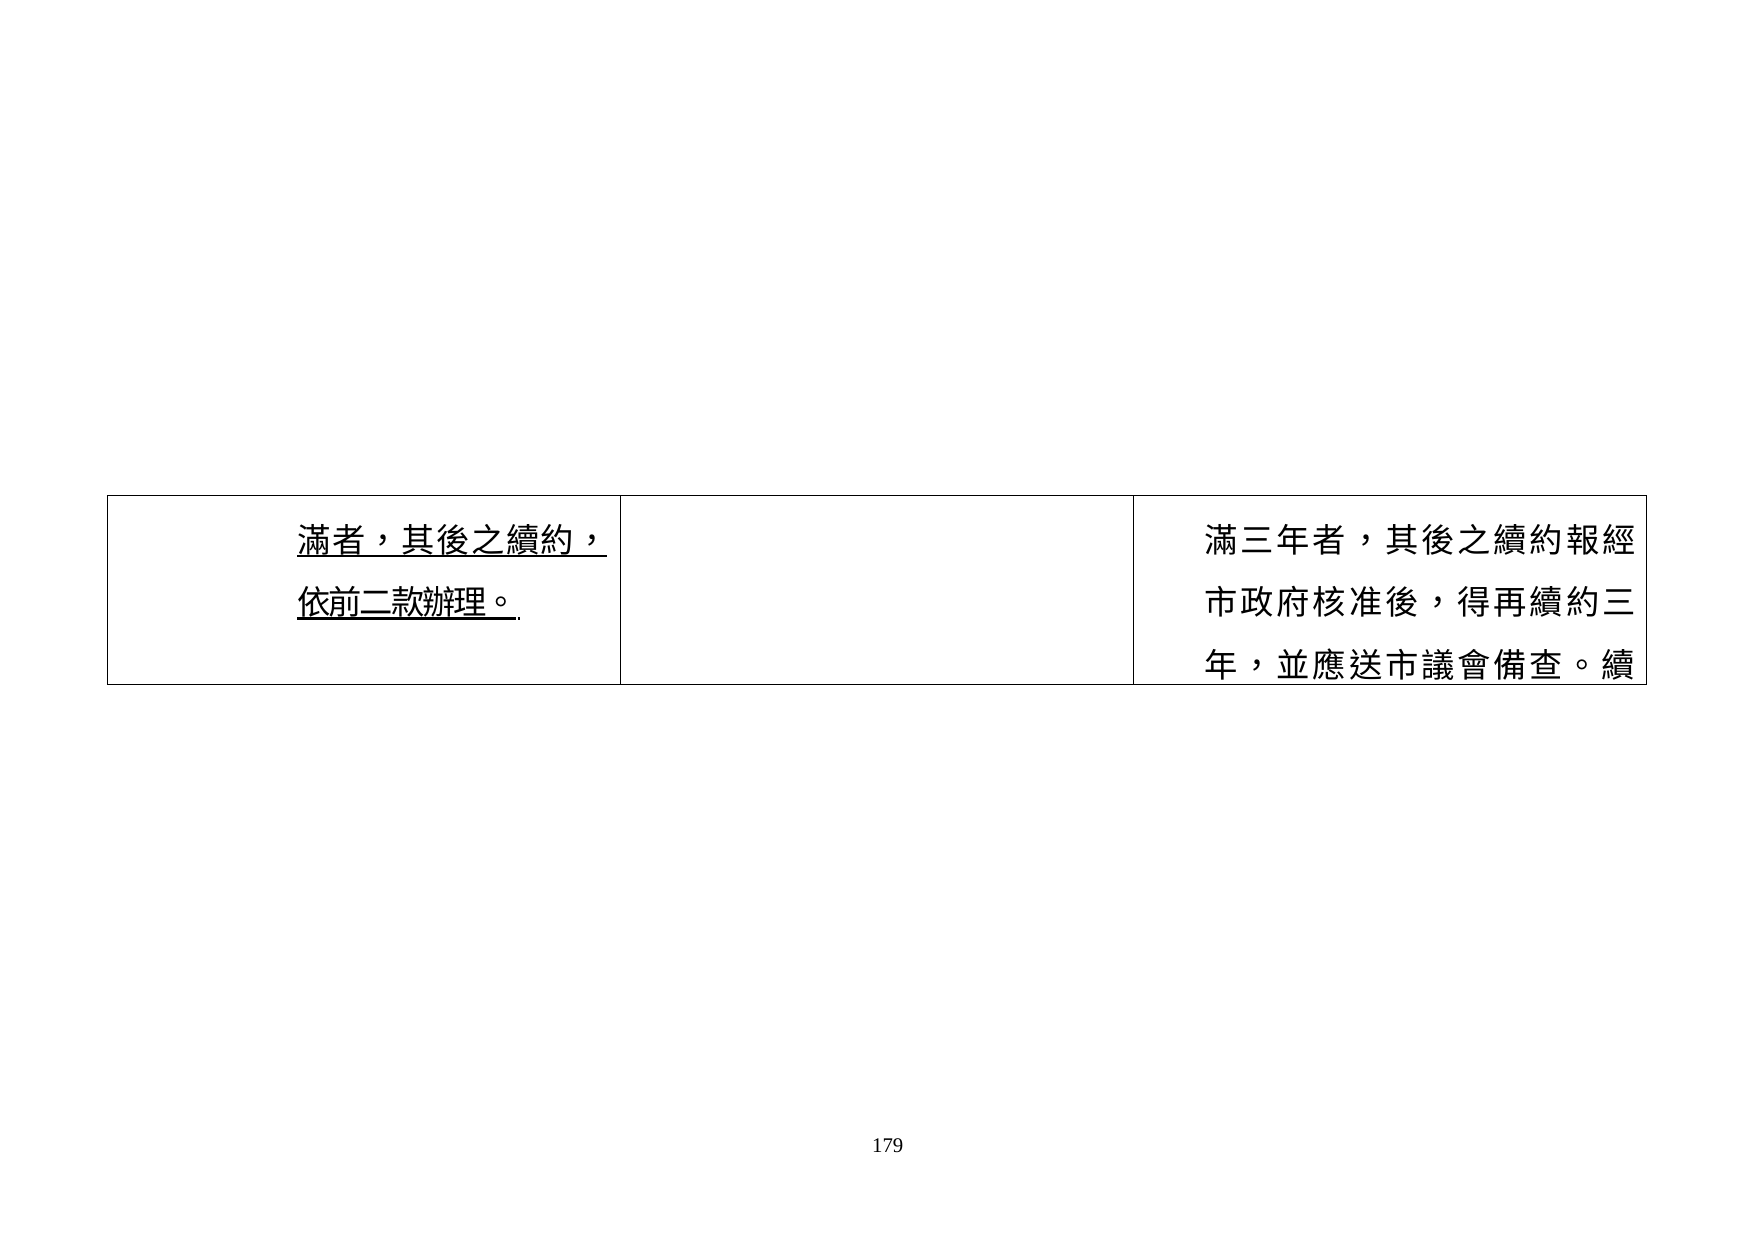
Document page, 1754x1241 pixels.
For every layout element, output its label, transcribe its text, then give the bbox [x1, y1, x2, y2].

table_cell 滿者，其後之續約，依前二款辦理。 [108, 496, 620, 684]
table_cell 滿三年者，其後之續約報經市政府核准後，得再續約三年，並應送市議會備查。續 [1134, 496, 1646, 684]
table_cell [621, 496, 1133, 684]
